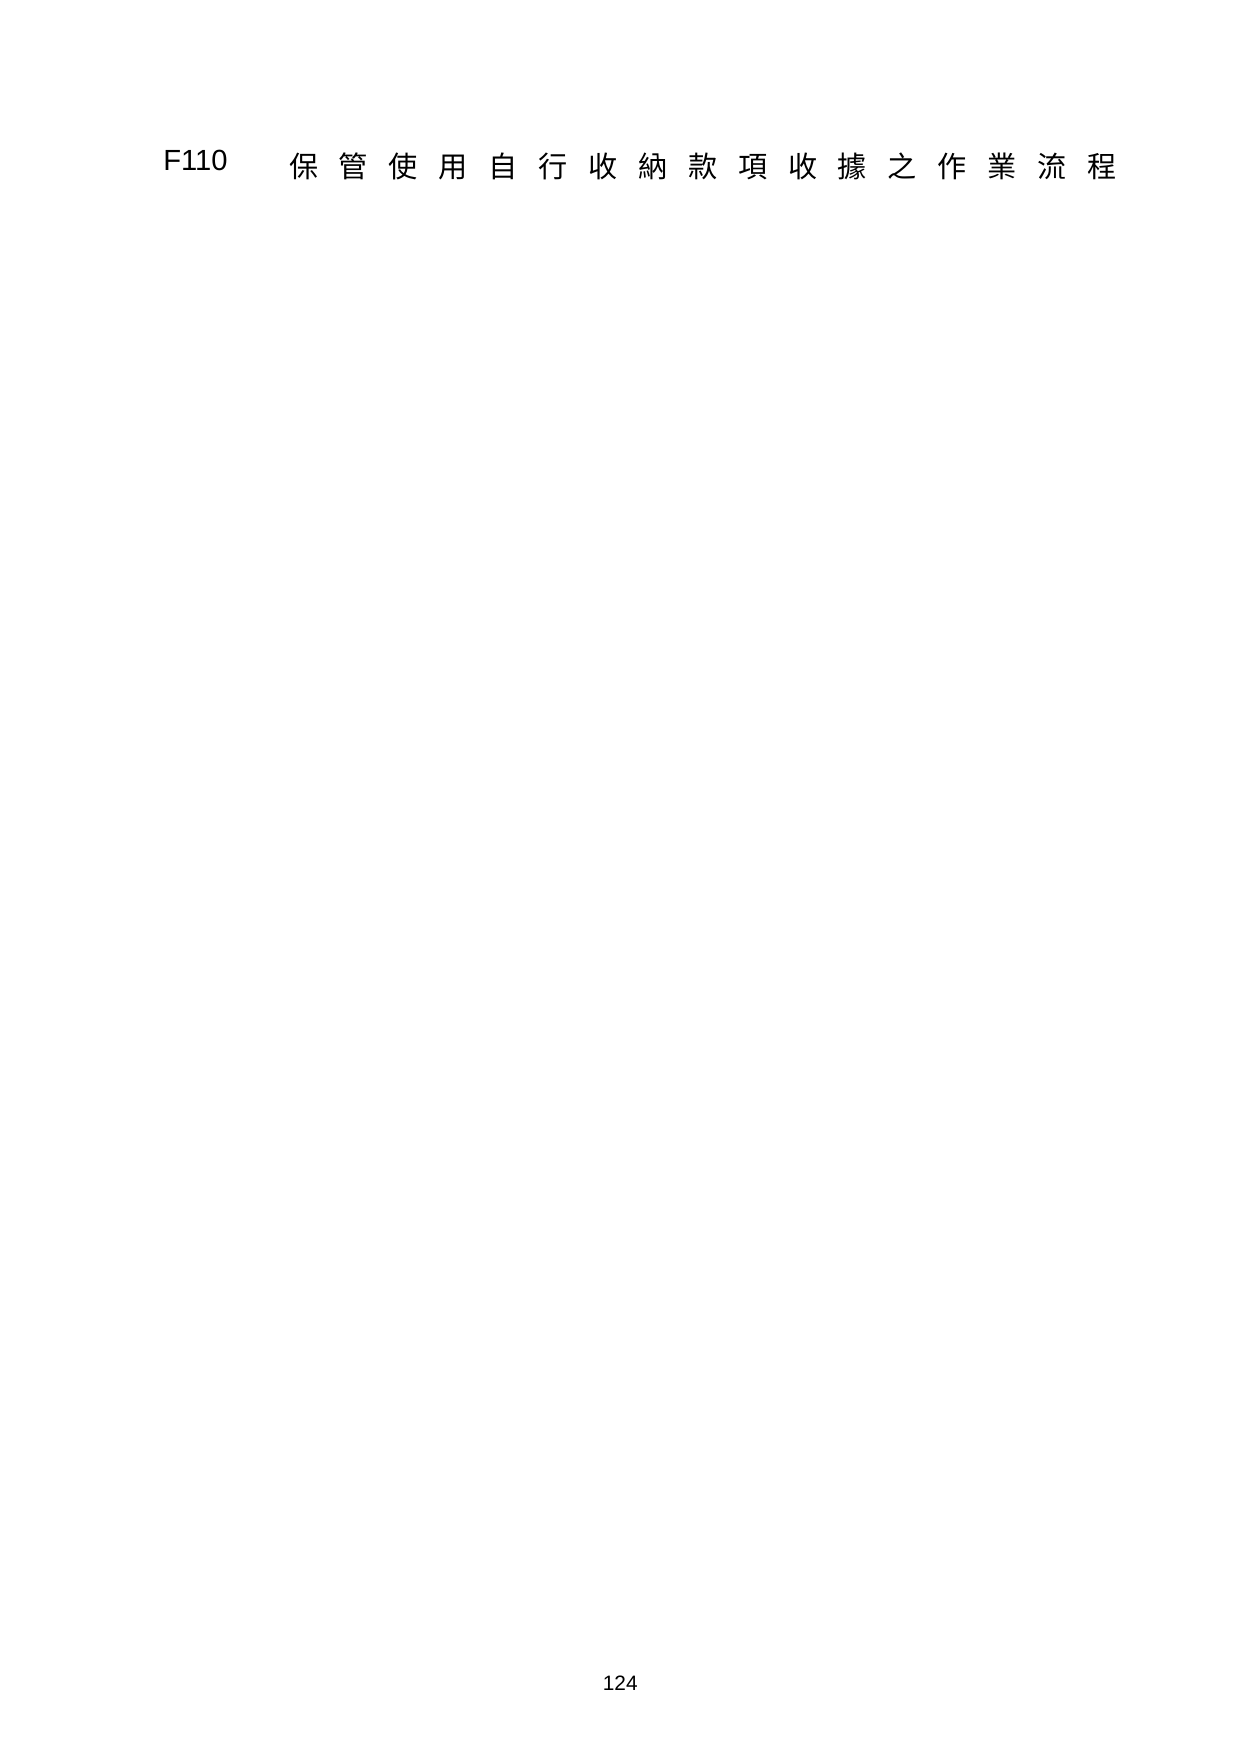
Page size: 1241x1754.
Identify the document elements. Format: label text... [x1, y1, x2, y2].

table_header F110 [124, 127, 278, 221]
table_header 保管使用自行收納款項收據之作業流程 [278, 127, 1128, 221]
